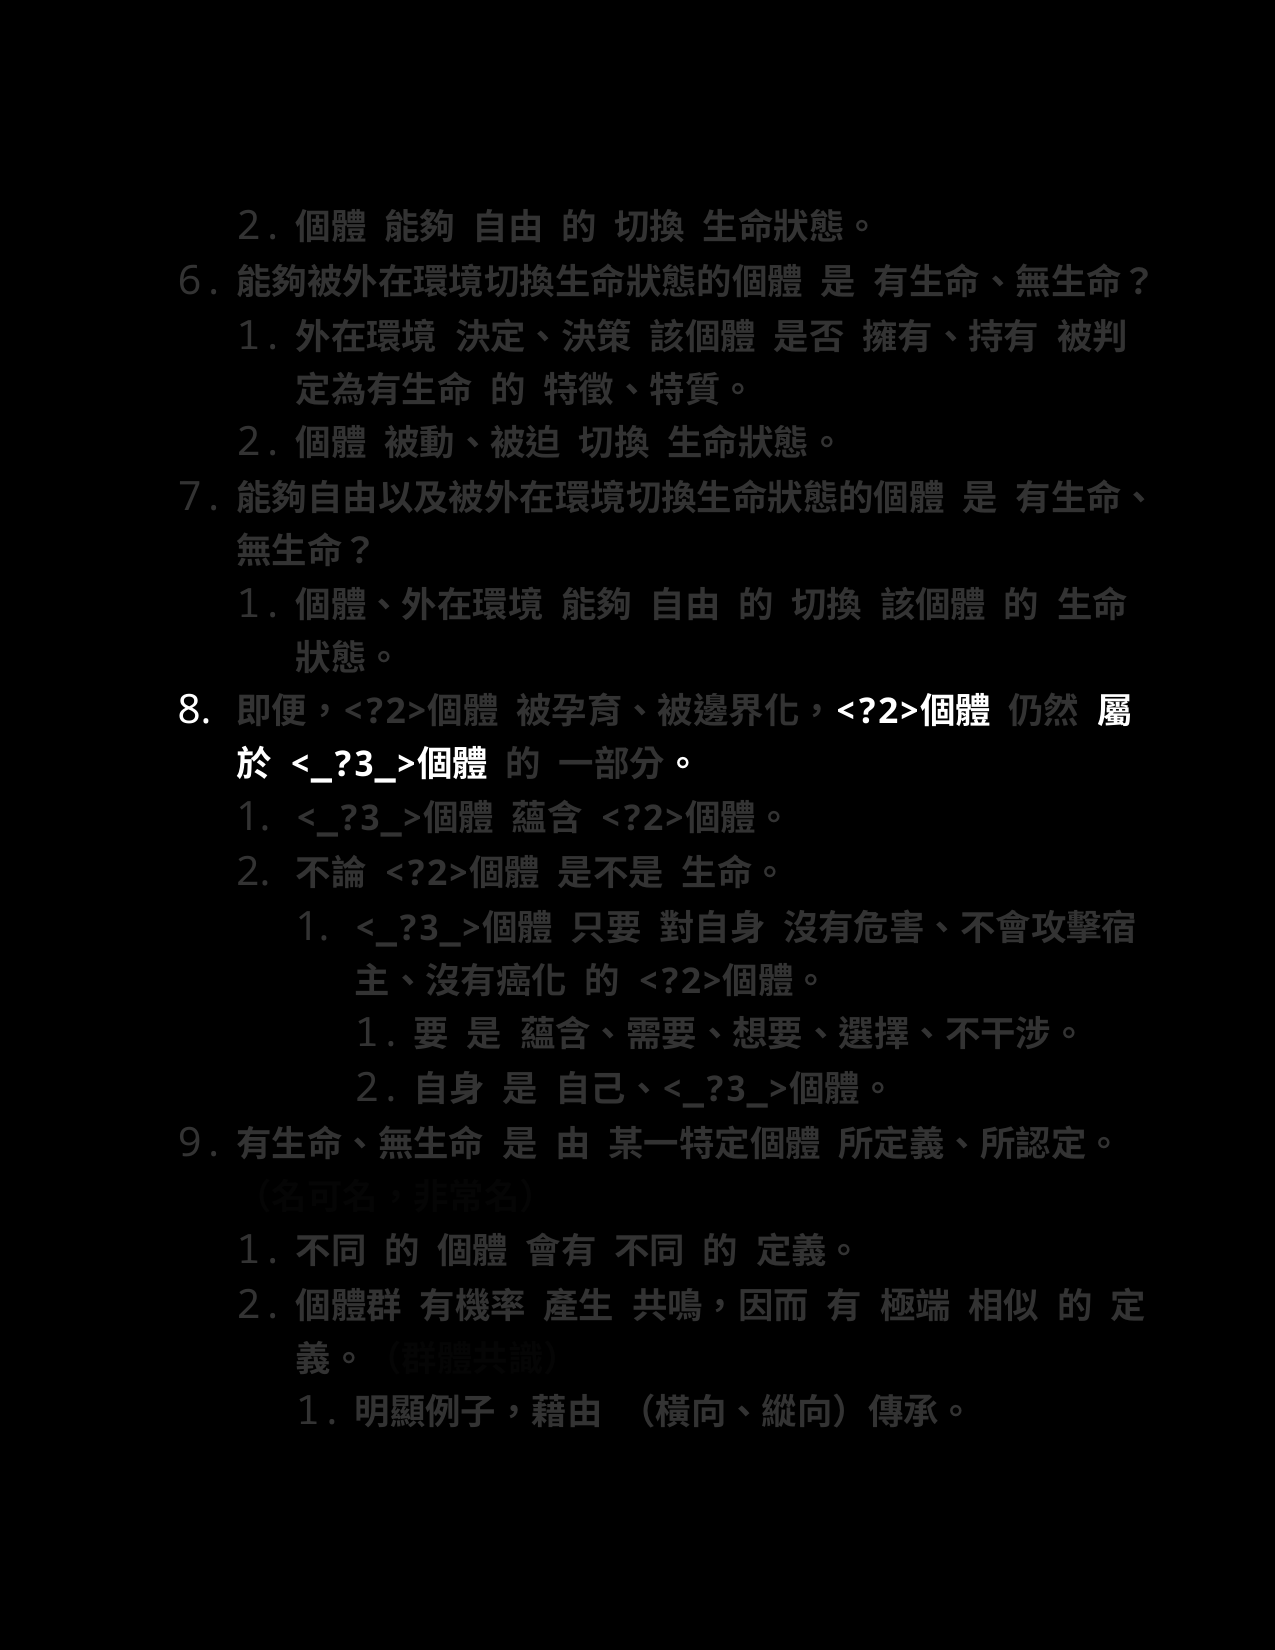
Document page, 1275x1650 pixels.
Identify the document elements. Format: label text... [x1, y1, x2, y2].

list 明顯例子，藉由 （橫向、縱向）傳承。 [295, 1381, 1157, 1436]
list 能夠被外在環境切換生命狀態的個體 是 有生命、無生命？ [177, 251, 1157, 306]
list 外在環境 決定、決策 該個體 是否 擁有、持有 被判定為有生命 的 特徵、特質。 [236, 306, 1157, 412]
list 個體群 有機率 產生 共鳴，因而 有 極端 相似 的 定義。（群體共識） [236, 1275, 1157, 1381]
list 能夠自由以及被外在環境切換生命狀態的個體 是 有生命、無生命？ [177, 467, 1157, 574]
list 自身 是 自己、<_?3_>個體。 [354, 1058, 1157, 1113]
list <_?3_>個體 只要 對自身 沒有危害、不會攻擊宿主、沒有癌化 的 <?2>個體。 [295, 897, 1157, 1003]
list 個體、外在環境 能夠 自由 的 切換 該個體 的 生命狀態。 [236, 574, 1157, 680]
list 不同 的 個體 會有 不同 的 定義。 [236, 1220, 1157, 1275]
list 即便，<?2>個體 被孕育、被邊界化，<?2>個體 仍然 屬於 <_?3_>個體 的 一部分。 [177, 680, 1157, 787]
list 不論 <?2>個體 是不是 生命。 [236, 842, 1157, 897]
list <_?3_>個體 蘊含 <?2>個體。 [236, 787, 1157, 842]
list 有生命、無生命 是 由 某一特定個體 所定義、所認定。（名可名，非常名） [177, 1113, 1157, 1220]
list 個體 被動、被迫 切換 生命狀態。 [236, 412, 1157, 467]
list 個體 能夠 自由 的 切換 生命狀態。 [236, 196, 1157, 251]
list 要 是 蘊含、需要、想要、選擇、不干涉。 [354, 1003, 1157, 1058]
